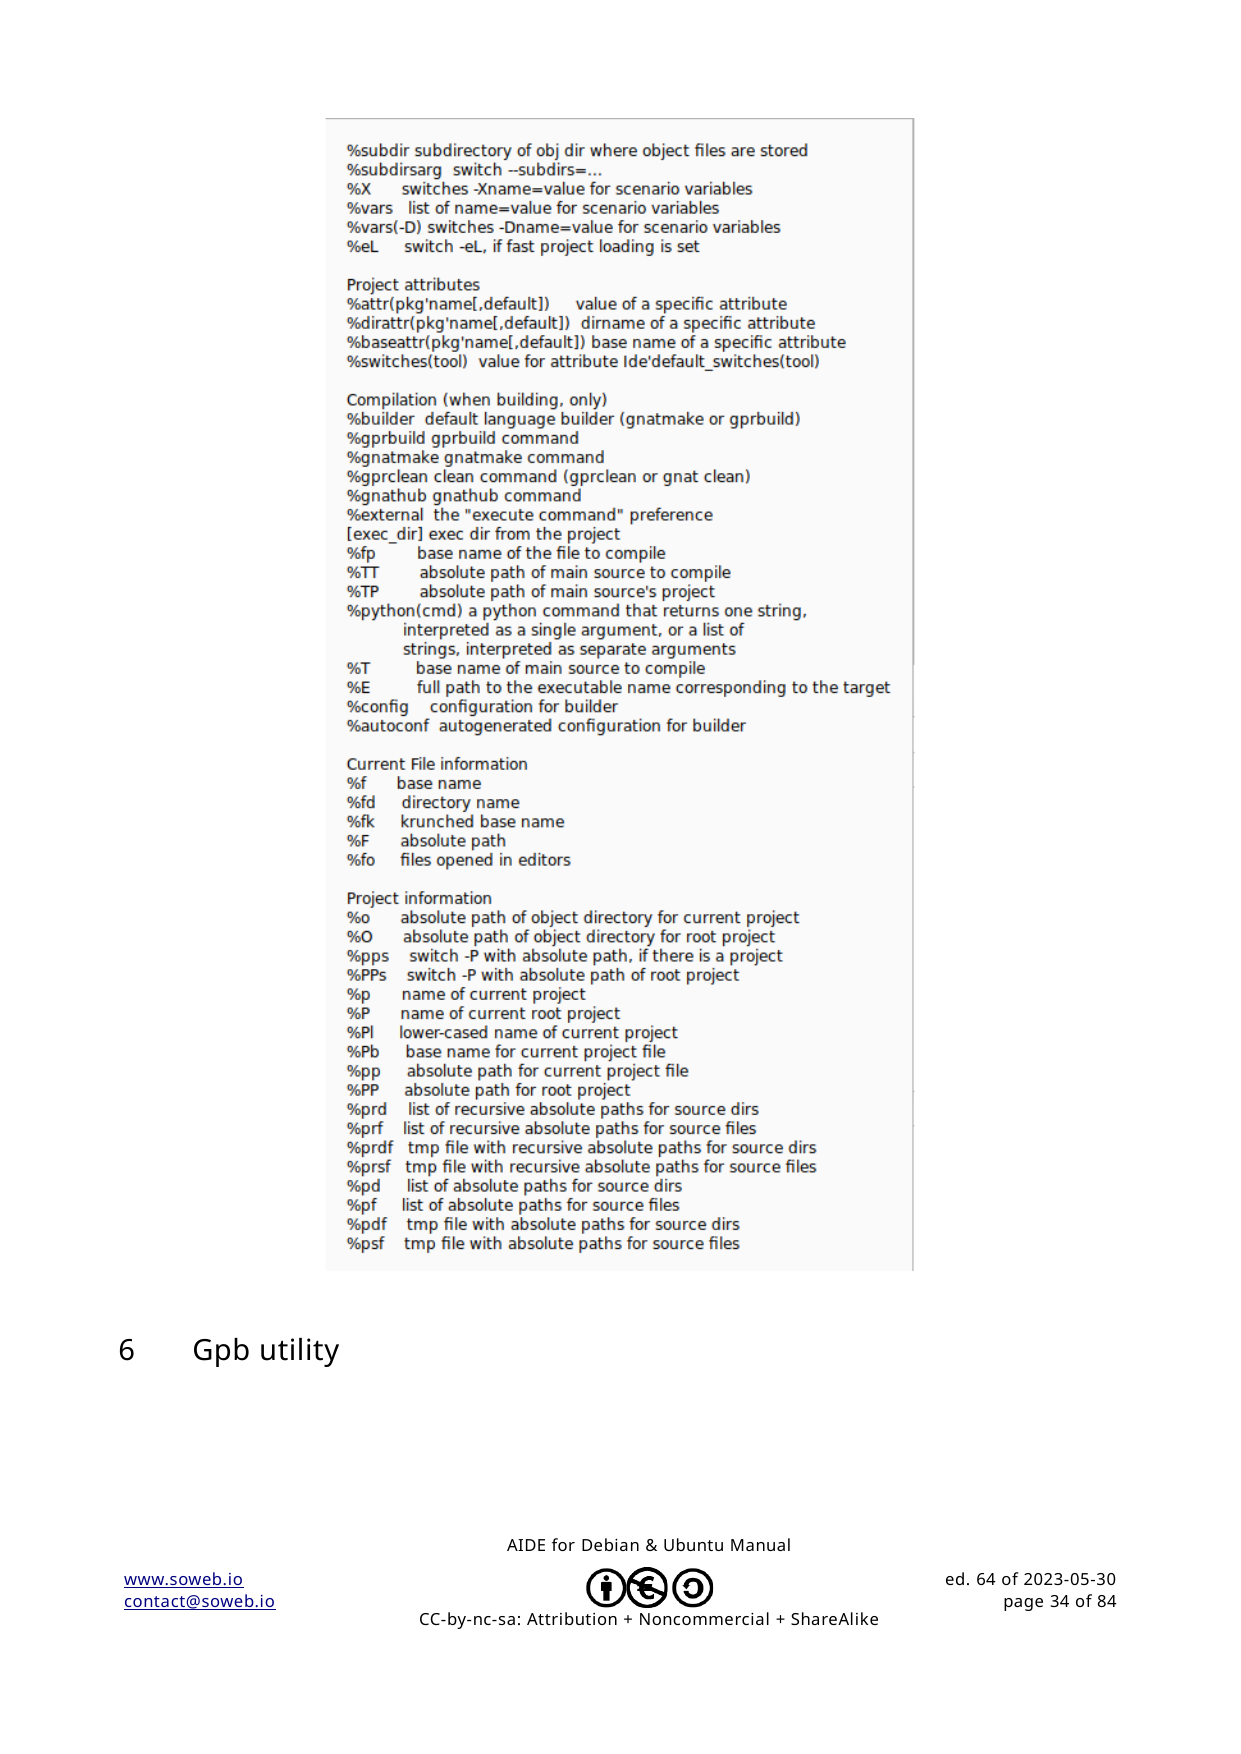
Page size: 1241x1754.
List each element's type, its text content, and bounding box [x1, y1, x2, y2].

picture [672, 1567, 714, 1608]
picture [325, 118, 915, 1271]
subtitle Gpb utility [118, 1330, 1122, 1369]
picture [585, 1567, 668, 1608]
